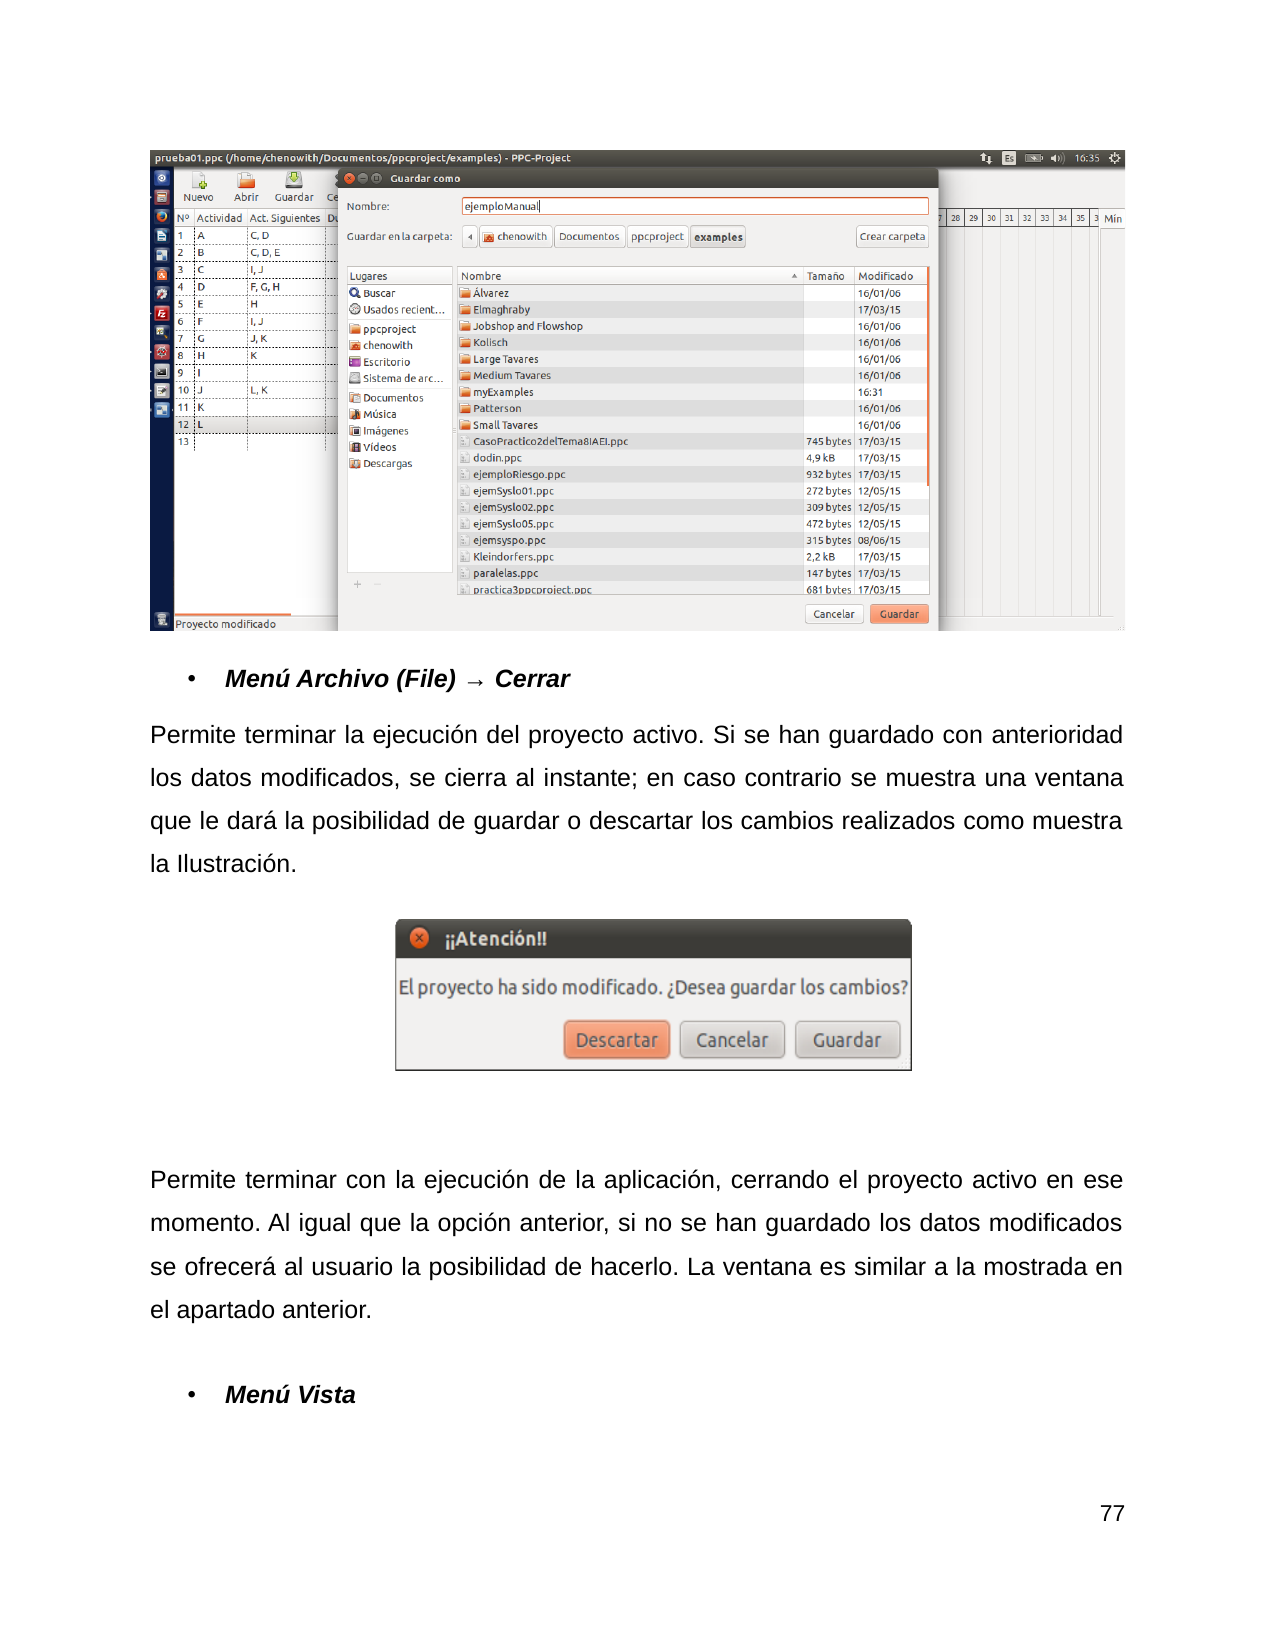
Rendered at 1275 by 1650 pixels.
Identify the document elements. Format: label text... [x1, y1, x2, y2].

text Permite terminar con la ejecución de la aplicación, cerrando el proyecto activo en ese momento. Al igual que la opción anterior, si no se han guardado los datos modificados se ofrecerá al usuario la posibilidad de hacerlo. La ventana es similar a la mostrada en el apartado anterior. [150, 1165, 1125, 1323]
list Menú Vista [187, 1380, 1125, 1409]
list Menú Archivo (File) → Cerrar [187, 664, 1125, 693]
text Permite terminar la ejecución del proyecto activo. Si se han guardado con anterioridad los datos modificados, se cierra al instante; en caso contrario se muestra una ventana que le dará la posibilidad de guardar o descartar los cambios realizados como muestra la Ilustración. [150, 720, 1125, 878]
